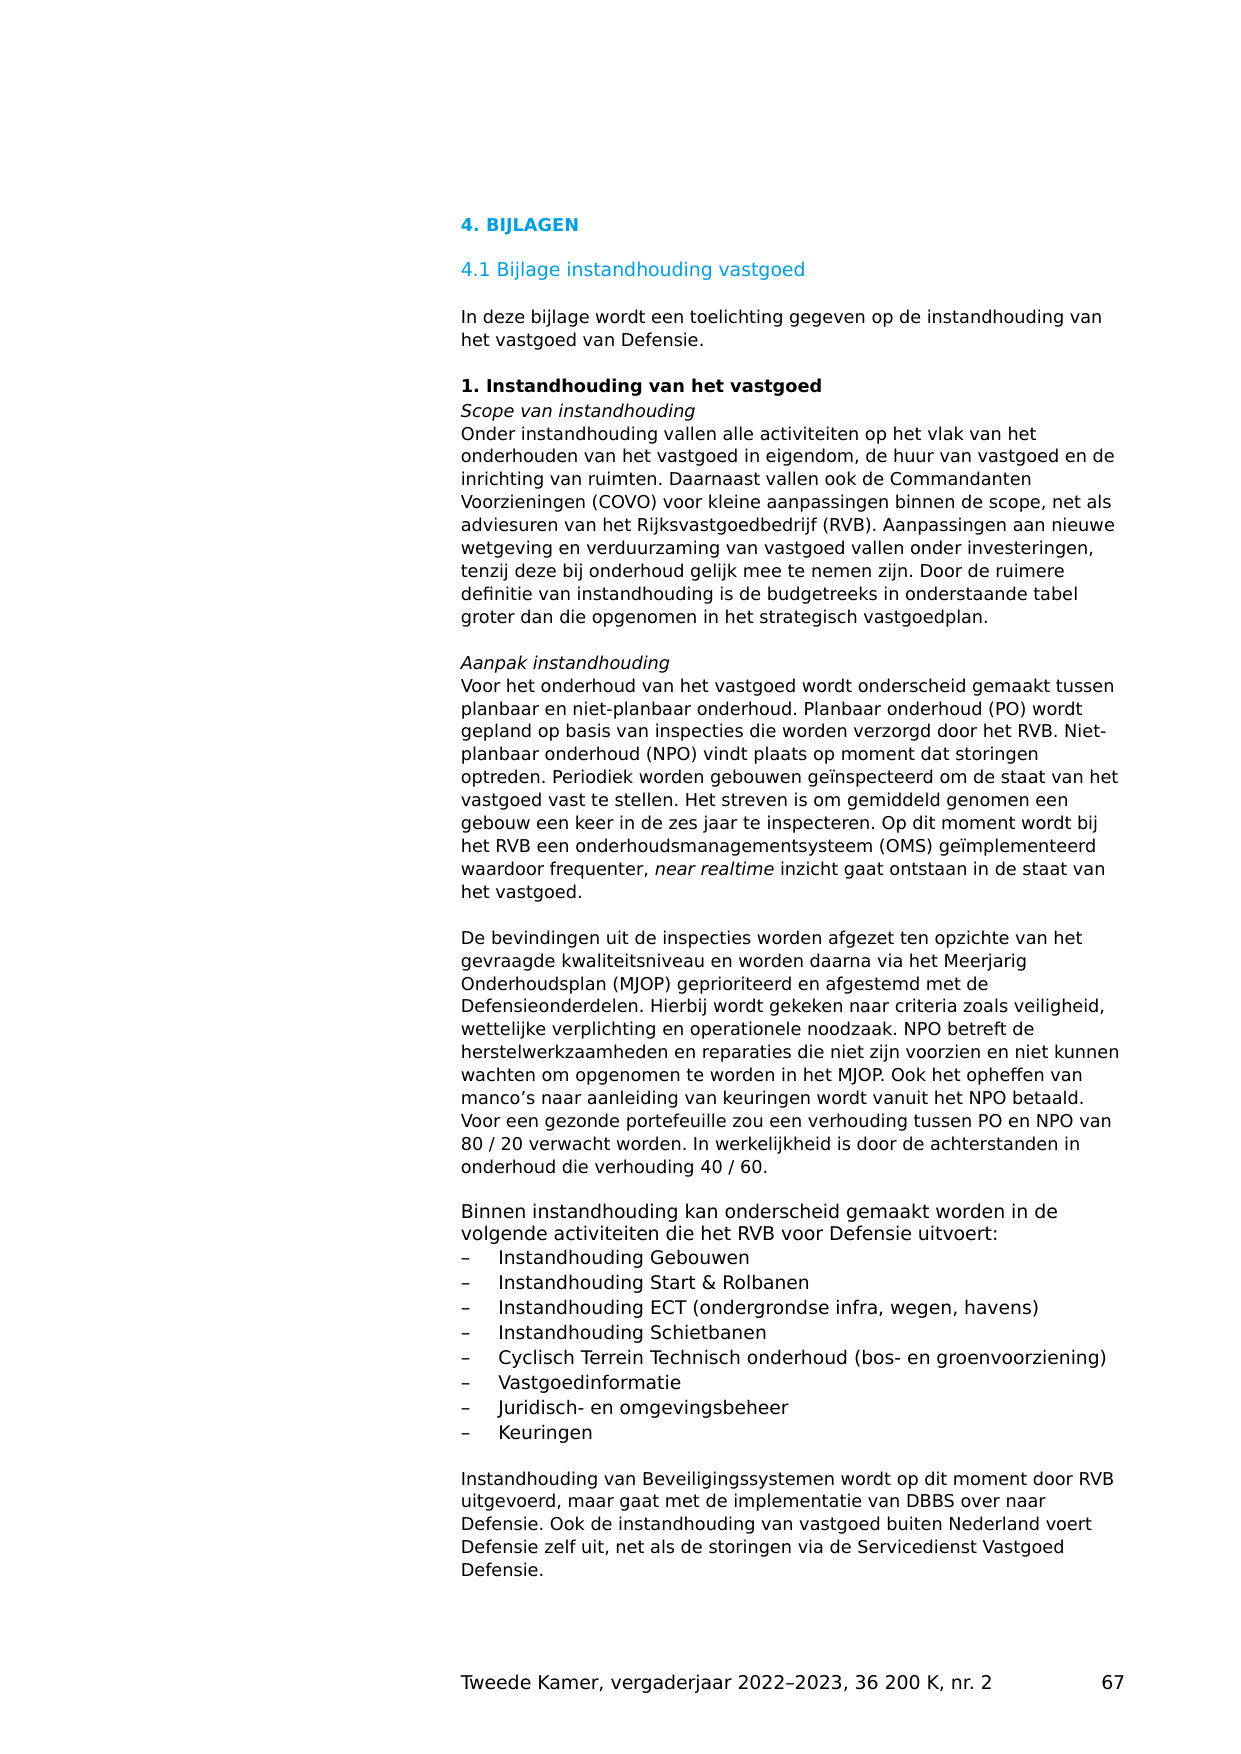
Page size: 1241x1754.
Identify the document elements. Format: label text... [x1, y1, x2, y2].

list Vastgoedinformatie [461, 1370, 1125, 1395]
list Instandhouding Gebouwen [461, 1245, 1125, 1270]
text 1. Instandhouding van het vastgoed [461, 374, 1125, 397]
list Instandhouding Start & Rolbanen [461, 1270, 1125, 1295]
list Instandhouding ECT (ondergrondse infra, wegen, havens) [461, 1295, 1125, 1320]
text Aanpak instandhouding Voor het onderhoud van het vastgoed wordt onderscheid gemaakt tussen planbaar en niet-planbaar onderhoud. Planbaar onderhoud (PO) wordt gepland op basis van inspecties die worden verzorgd door het RVB. Niet-planbaar onderhoud (NPO) vindt plaats op moment dat storingen optreden. Periodiek worden gebouwen geïnspecteerd om de staat van het vastgoed vast te stellen. Het streven is om gemiddeld genomen een gebouw een keer in de zes jaar te inspecteren. Op dit moment wordt bij het RVB een onderhoudsmanagementsysteem (OMS) geïmplementeerd waardoor frequenter, near realtime inzicht gaat ontstaan in de staat van het vastgoed. [461, 651, 1125, 903]
title 4.1 Bijlage instandhouding vastgoed [461, 259, 1125, 281]
text In deze bijlage wordt een toelichting gegeven op de instandhouding van het vastgoed van Defensie. [461, 305, 1125, 351]
text Scope van instandhouding Onder instandhouding vallen alle activiteiten op het vlak van het onderhouden van het vastgoed in eigendom, de huur van vastgoed en de inrichting van ruimten. Daarnaast vallen ook de Commandanten Voorzieningen (COVO) voor kleine aanpassingen binnen de scope, net als adviesuren van het Rijksvastgoedbedrijf (RVB). Aanpassingen aan nieuwe wetgeving en verduurzaming van vastgoed vallen onder investeringen, tenzij deze bij onderhoud gelijk mee te nemen zijn. Door de ruimere definitie van instandhouding is de budgetreeks in onderstaande tabel groter dan die opgenomen in het strategisch vastgoedplan. [461, 399, 1125, 628]
list Instandhouding Schietbanen [461, 1320, 1125, 1345]
text De bevindingen uit de inspecties worden afgezet ten opzichte van het gevraagde kwaliteitsniveau en worden daarna via het Meerjarig Onderhoudsplan (MJOP) geprioriteerd en afgestemd met de Defensieonderdelen. Hierbij wordt gekeken naar criteria zoals veiligheid, wettelijke verplichting en operationele noodzaak. NPO betreft de herstelwerkzaamheden en reparaties die niet zijn voorzien en niet kunnen wachten om opgenomen te worden in het MJOP. Ook het opheffen van manco’s naar aanleiding van keuringen wordt vanuit het NPO betaald. Voor een gezonde portefeuille zou een verhouding tussen PO en NPO van 80 / 20 verwacht worden. In werkelijkheid is door de achterstanden in onderhoud die verhouding 40 / 60. [461, 926, 1125, 1178]
list Juridisch- en omgevingsbeheer [461, 1395, 1125, 1420]
title 4. BIJLAGEN [461, 213, 1125, 236]
text Binnen instandhouding kan onderscheid gemaakt worden in de volgende activiteiten die het RVB voor Defensie uitvoert: [461, 1201, 1125, 1245]
list Cyclisch Terrein Technisch onderhoud (bos- en groenvoorziening) [461, 1345, 1125, 1370]
list Keuringen [461, 1420, 1125, 1445]
text Instandhouding van Beveiligingssystemen wordt op dit moment door RVB uitgevoerd, maar gaat met de implementatie van DBBS over naar Defensie. Ook de instandhouding van vastgoed buiten Nederland voert Defensie zelf uit, net als de storingen via de Servicedienst Vastgoed Defensie. [461, 1467, 1125, 1581]
